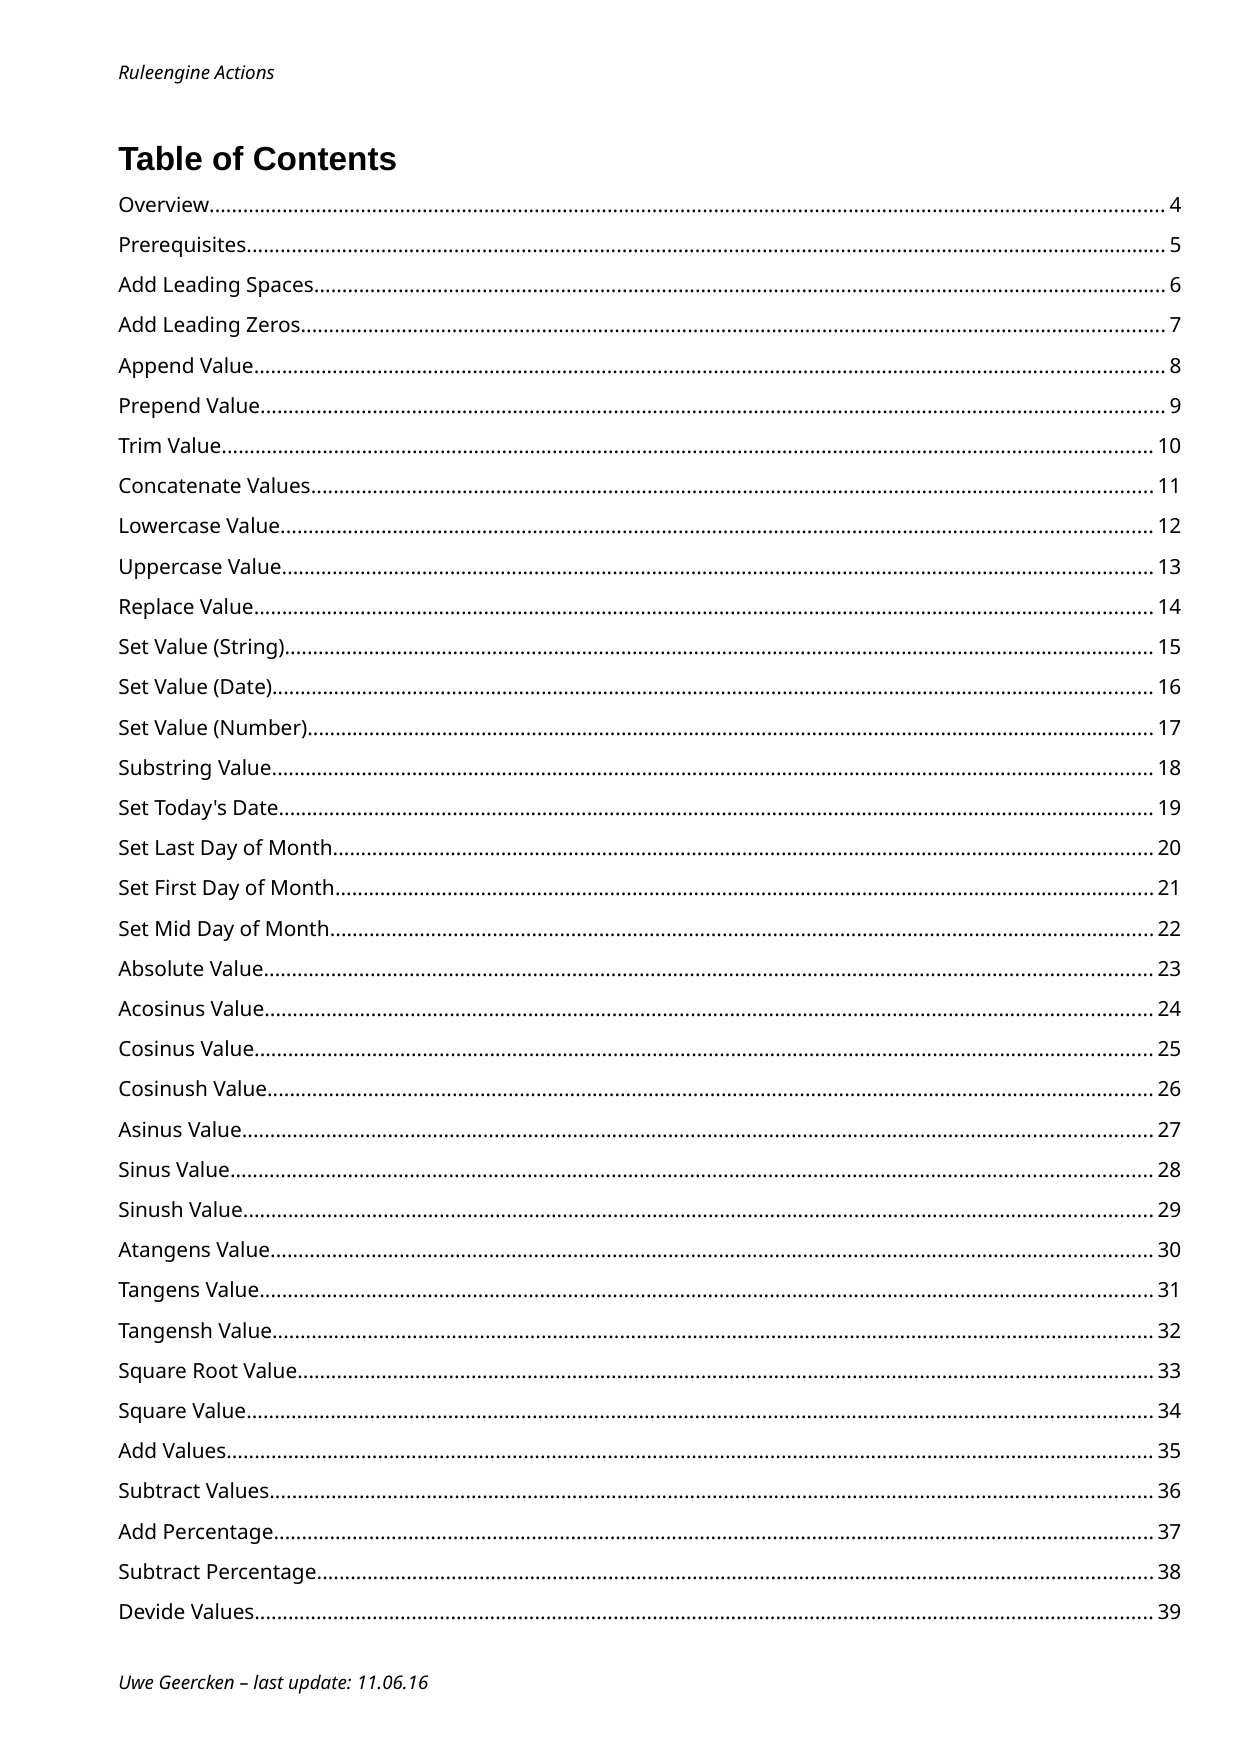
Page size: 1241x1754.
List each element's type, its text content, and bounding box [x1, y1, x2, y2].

text Concatenate Values 11 [118, 471, 1181, 500]
text Square Value 34 [118, 1396, 1181, 1425]
text Substring Value 18 [118, 753, 1181, 781]
text Set Mid Day of Month 22 [118, 914, 1181, 942]
text Square Root Value 33 [118, 1356, 1181, 1384]
text Uppercase Value 13 [118, 552, 1181, 580]
text Tangens Value 31 [118, 1276, 1181, 1304]
text Add Percentage 37 [118, 1517, 1181, 1545]
subtitle Table of Contents [118, 139, 1181, 177]
text Prepend Value 9 [118, 391, 1181, 419]
text Atangens Value 30 [118, 1235, 1181, 1264]
text Absolute Value 23 [118, 954, 1181, 982]
text Acosinus Value 24 [118, 994, 1181, 1023]
text Add Values 35 [118, 1436, 1181, 1465]
text Set Last Day of Month 20 [118, 833, 1181, 862]
text Subtract Percentage 38 [118, 1557, 1181, 1586]
text Append Value 8 [118, 351, 1181, 379]
text Cosinus Value 25 [118, 1034, 1181, 1063]
text Subtract Values 36 [118, 1477, 1181, 1505]
text Set Today's Date 19 [118, 793, 1181, 822]
text Sinush Value 29 [118, 1195, 1181, 1224]
text Lowercase Value 12 [118, 512, 1181, 540]
text Replace Value 14 [118, 592, 1181, 621]
text Add Leading Zeros 7 [118, 311, 1181, 339]
text Sinus Value 28 [118, 1155, 1181, 1183]
text Asinus Value 27 [118, 1115, 1181, 1143]
text Add Leading Spaces 6 [118, 270, 1181, 299]
text Set Value (Number) 17 [118, 713, 1181, 741]
text Set First Day of Month 21 [118, 873, 1181, 902]
text Tangensh Value 32 [118, 1316, 1181, 1344]
text Trim Value 10 [118, 431, 1181, 460]
text Overview 4 [118, 190, 1181, 218]
text Set Value (String) 15 [118, 632, 1181, 661]
text Set Value (Date) 16 [118, 672, 1181, 701]
text Prerequisites 5 [118, 230, 1181, 259]
text Devide Values 39 [118, 1597, 1181, 1626]
text Cosinush Value 26 [118, 1074, 1181, 1103]
